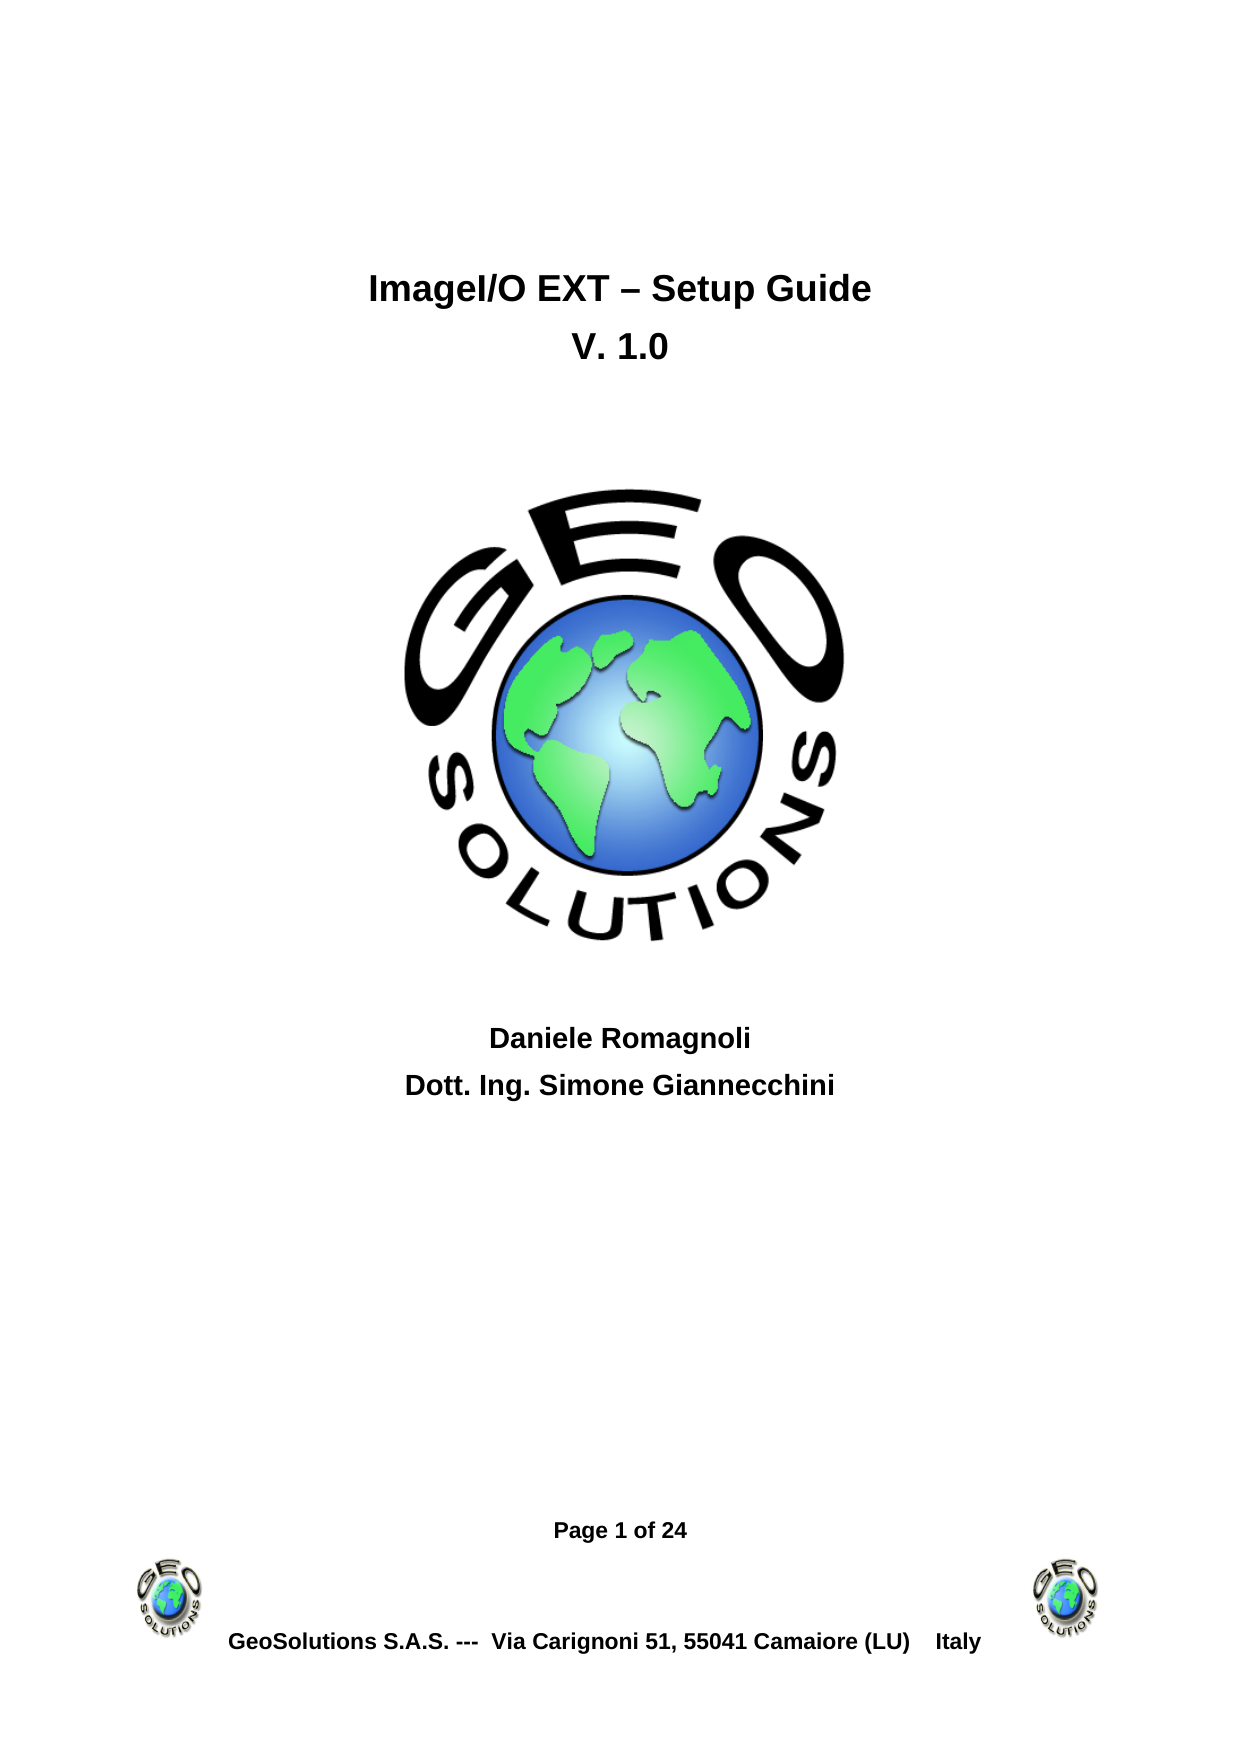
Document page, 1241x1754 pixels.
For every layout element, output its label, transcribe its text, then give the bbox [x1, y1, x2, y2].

picture [134, 1552, 205, 1641]
picture [1030, 1552, 1101, 1641]
text Dott. Ing. Simone Giannecchini [118, 1069, 1122, 1102]
text V. 1.0 [118, 325, 1122, 367]
text Daniele Romagnoli [118, 1022, 1122, 1054]
text ImageI/O EXT – Setup Guide [118, 267, 1122, 309]
picture [384, 471, 856, 959]
